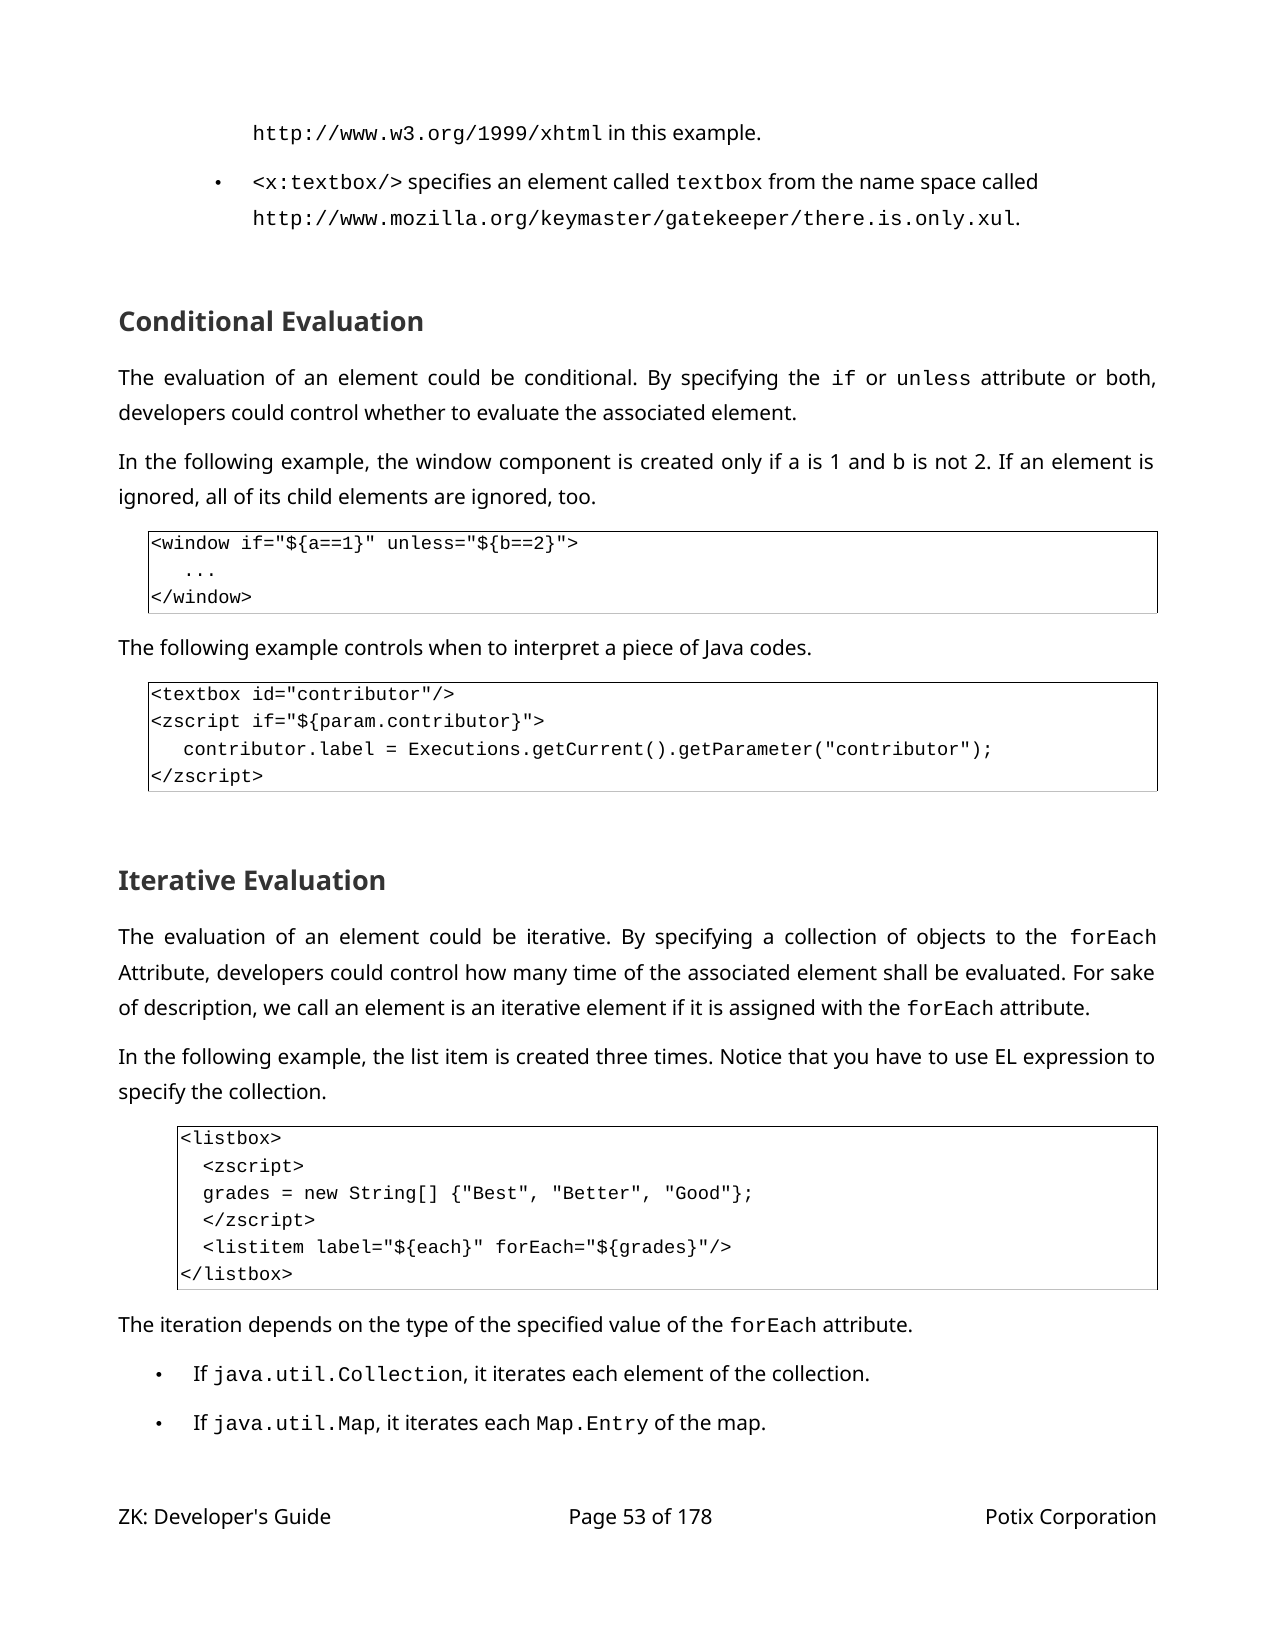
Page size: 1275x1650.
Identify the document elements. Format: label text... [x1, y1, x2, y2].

text ... [149, 558, 1157, 582]
text </window> [149, 585, 1157, 613]
list <x:textbox/> specifies an element called textbox from the name space called http://www.mozilla.org/keymaster/gatekeeper/there.is.only.xul. [215, 167, 1157, 231]
list If java.util.Map, it iterates each Map.Entry of the map. [156, 1408, 1157, 1437]
text </listbox> [178, 1262, 1157, 1289]
text <window if="${a==1}" unless="${b==2}"> [149, 532, 1157, 555]
list http://www.w3.org/1999/xhtml in this example. [215, 118, 1157, 147]
text </zscript> [178, 1208, 1157, 1232]
text <textbox id="contributor"/> [149, 683, 1157, 706]
text The following example controls when to interpret a piece of Java codes. [118, 633, 1157, 662]
text In the following example, the window component is created only if a is 1 and b is not 2. If an element is ignored, all of its child elements are ignored, too. [118, 447, 1157, 510]
subtitle Iterative Evaluation [118, 862, 1157, 899]
text grades = new String[] {"Best", "Better", "Good"}; [178, 1181, 1157, 1205]
text <listbox> [178, 1127, 1157, 1151]
text contributor.label = Executions.getCurrent().getParameter("contributor"); [149, 737, 1157, 761]
text </zscript> [149, 764, 1157, 791]
subtitle Conditional Evaluation [118, 302, 1157, 339]
text The evaluation of an element could be conditional. By specifying the if or unless attribute or both, developers could control whether to evaluate the associated element. [118, 363, 1157, 426]
text The iteration depends on the type of the specified value of the forEach attribute. [118, 1310, 1157, 1339]
text <zscript> [178, 1153, 1157, 1178]
text In the following example, the list item is created three times. Notice that you have to use EL expression to specify the collection. [118, 1042, 1157, 1106]
text The evaluation of an element could be iterative. By specifying a collection of objects to the forEach Attribute, developers could control how many time of the associated element shall be evaluated. For sake of description, we call an element is an iterative element if it is assigned with the forEach attribute. [118, 922, 1157, 1022]
text <zscript if="${param.contributor}"> [149, 709, 1157, 734]
text <listitem label="${each}" forEach="${grades}"/> [178, 1235, 1157, 1259]
list If java.util.Collection, it iterates each element of the collection. [156, 1359, 1157, 1388]
